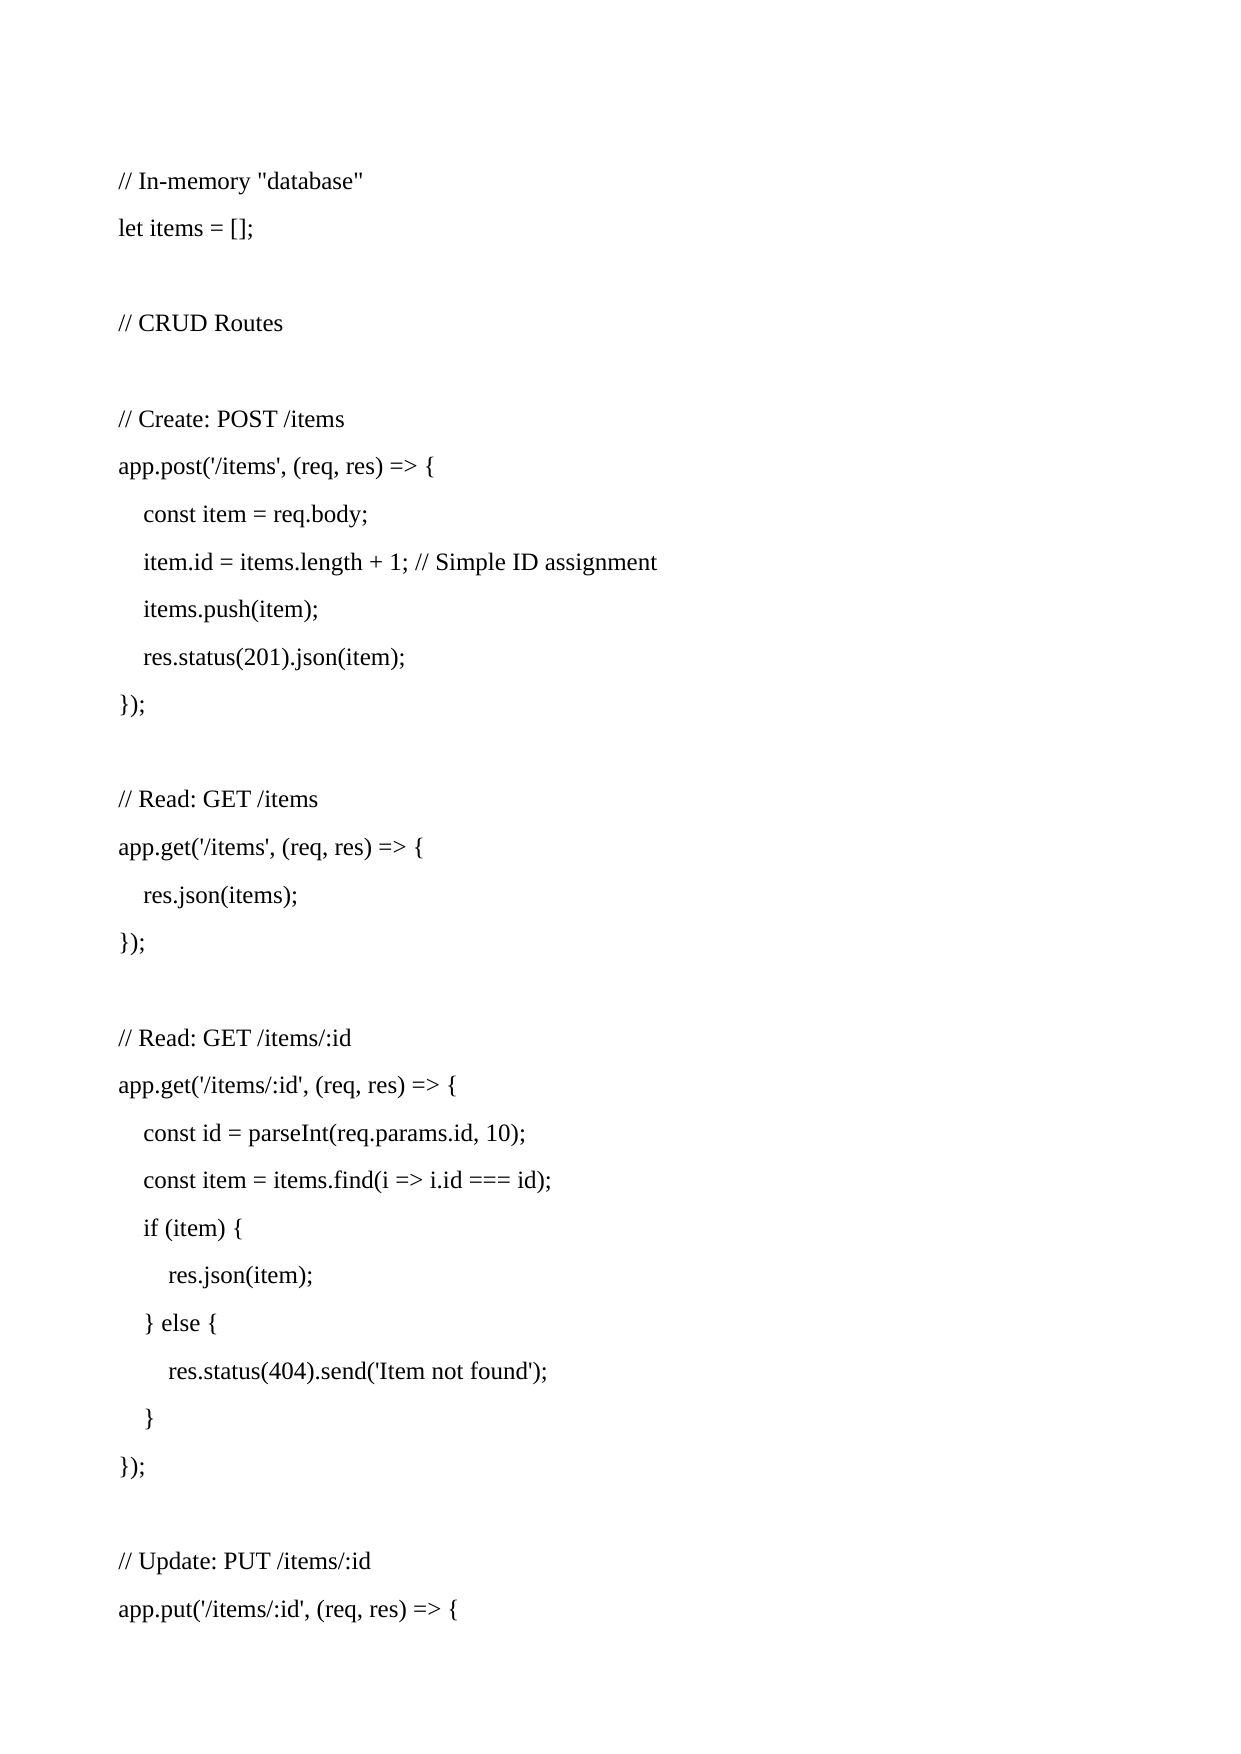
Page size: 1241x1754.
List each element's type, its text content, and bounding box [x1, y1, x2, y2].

text items.push(item); [118, 594, 1122, 623]
text if (item) { [118, 1213, 1122, 1242]
text app.get('/items', (req, res) => { [118, 832, 1122, 861]
text const id = parseInt(req.params.id, 10); [118, 1118, 1122, 1147]
text res.status(404).send('Item not found'); [118, 1356, 1122, 1384]
text // Read: GET /items [118, 784, 1122, 813]
text }); [118, 1451, 1122, 1480]
text } [118, 1403, 1122, 1432]
text res.status(201).json(item); [118, 642, 1122, 671]
text app.get('/items/:id', (req, res) => { [118, 1070, 1122, 1099]
text res.json(item); [118, 1261, 1122, 1289]
text // CRUD Routes [118, 308, 1122, 337]
text const item = items.find(i => i.id === id); [118, 1165, 1122, 1194]
text const item = req.body; [118, 499, 1122, 528]
text // Read: GET /items/:id [118, 1023, 1122, 1051]
text res.json(items); [118, 880, 1122, 908]
text // In-memory "database" [118, 166, 1122, 194]
text }); [118, 927, 1122, 956]
text let items = []; [118, 213, 1122, 242]
text // Update: PUT /items/:id [118, 1546, 1122, 1575]
text // Create: POST /items [118, 404, 1122, 432]
text app.put('/items/:id', (req, res) => { [118, 1594, 1122, 1623]
text }); [118, 689, 1122, 718]
text item.id = items.length + 1; // Simple ID assignment [118, 547, 1122, 575]
text } else { [118, 1308, 1122, 1337]
text app.post('/items', (req, res) => { [118, 451, 1122, 480]
